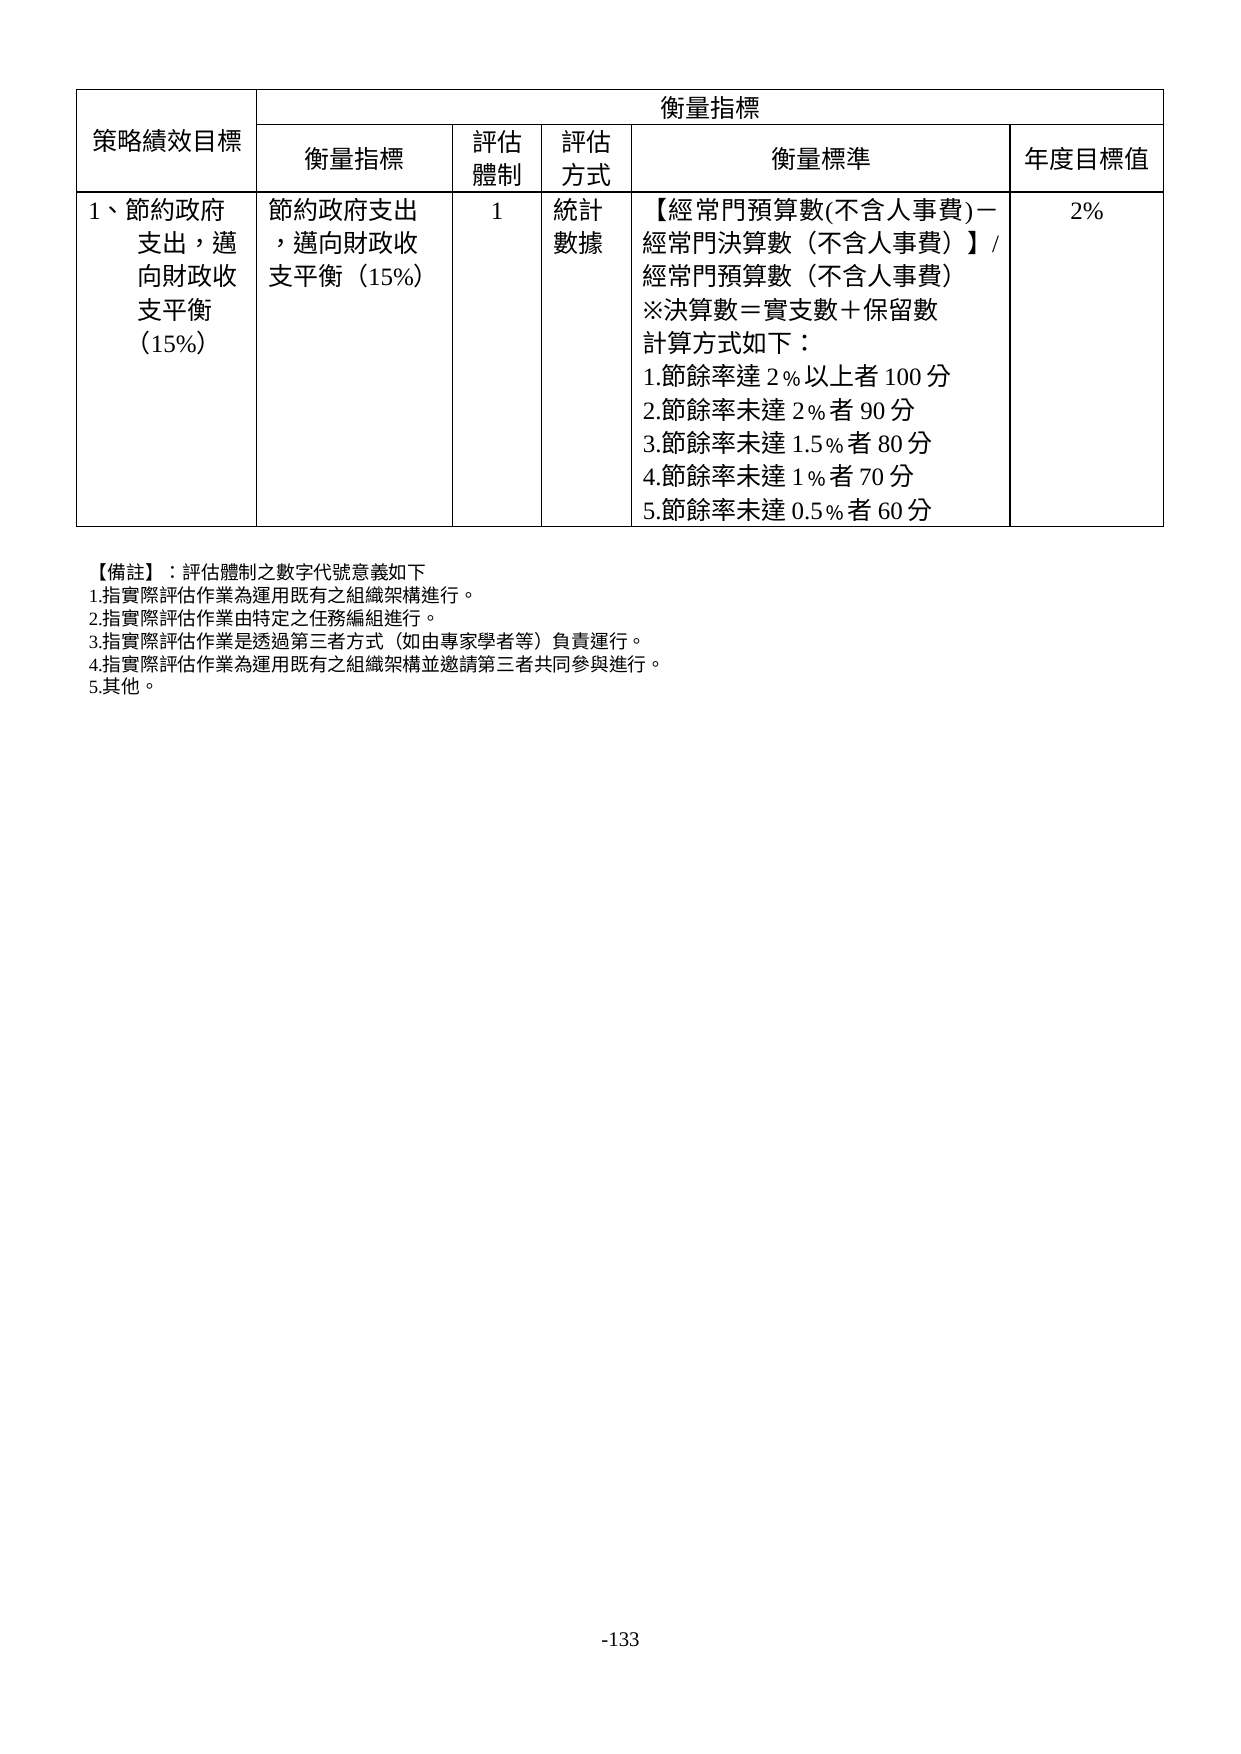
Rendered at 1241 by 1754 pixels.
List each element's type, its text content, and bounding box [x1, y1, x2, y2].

table_cell 統計數據 [542, 193, 631, 526]
table_cell 2% [1011, 193, 1163, 526]
table_cell 節約政府支出，邁向財政收支平衡（15%） [257, 193, 452, 526]
table_header 衡量指標 [257, 90, 1163, 124]
table_cell 1 [453, 193, 541, 526]
list 指實際評估作業是透過第三者方式（如由專家學者等）負責運行。 [88, 633, 1152, 652]
list 指實際評估作業為運用既有之組織架構並邀請第三者共同參與進行。 [88, 656, 1152, 675]
table_cell 【經常門預算數(不含人事費)－經常門決算數（不含人事費）】/經常門預算數（不含人事費） ※決算數＝實支數＋保留數 計算方式如下： 1.節餘率達2﹪以上者100分 2.節餘率未達 2﹪者 90分 3.節餘率未達1.5﹪者80分 4.節餘率未達1﹪者70分 5.節餘率未達0.5﹪者60分 [632, 193, 1009, 526]
text 【備註】：評估體制之數字代號意義如下 [88, 564, 1152, 583]
table_header 策略績效目標 [77, 90, 256, 191]
table_cell 評估方式 [542, 125, 631, 191]
list 其他。 [88, 679, 1152, 698]
table_cell 節約政府支出，邁向財政收支平衡 （15%） [77, 193, 256, 526]
table_cell 評估體制 [453, 125, 541, 191]
table_cell 衡量標準 [632, 125, 1009, 191]
list 指實際評估作業由特定之任務編組進行。 [88, 610, 1152, 629]
table_cell 年度目標值 [1011, 125, 1163, 191]
list 指實際評估作業為運用既有之組織架構進行。 [88, 587, 1152, 606]
table_cell 衡量指標 [257, 125, 452, 191]
